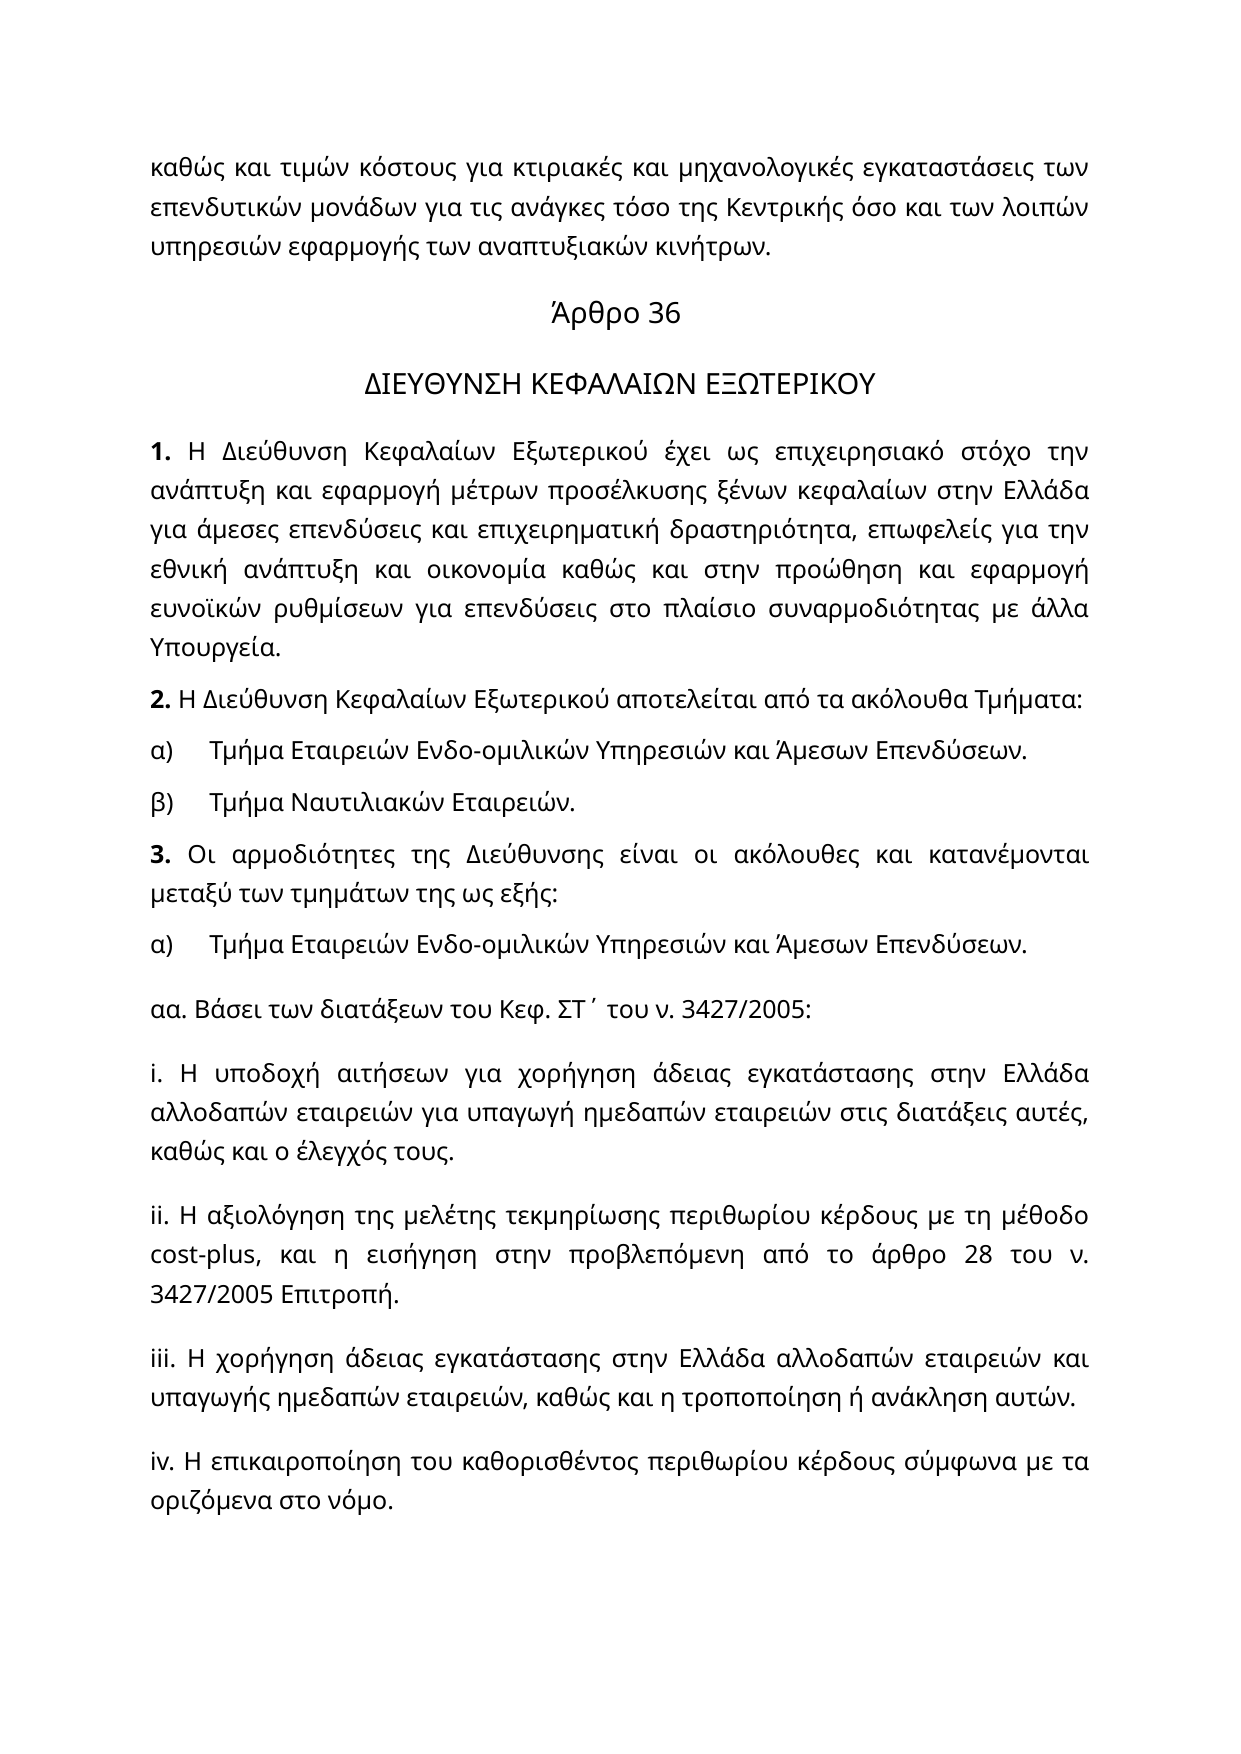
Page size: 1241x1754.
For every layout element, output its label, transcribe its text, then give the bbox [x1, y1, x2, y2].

text iv. Η επικαιροποίηση του καθορισθέντος περιθωρίου κέρδους σύμφωνα με τα οριζόμενα στο νόμο. [150, 1444, 1090, 1517]
list α) Τμήμα Εταιρειών Ενδο-ομιλικών Υπηρεσιών και Άμεσων Επενδύσεων. [150, 733, 1090, 767]
text 1. Η Διεύθυνση Κεφαλαίων Εξωτερικού έχει ως επιχειρησιακό στόχο την ανάπτυξη και εφαρμογή μέτρων προσέλκυσης ξένων κεφαλαίων στην Ελλάδα για άμεσες επενδύσεις και επιχειρηματική δραστηριότητα, επωφελείς για την εθνική ανάπτυξη και οικονομία καθώς και στην προώθηση και εφαρμογή ευνοϊκών ρυθμίσεων για επενδύσεις στο πλαίσιο συναρμοδιότητας με άλλα Υπουργεία. [150, 434, 1090, 664]
text ii. Η αξιολόγηση της μελέτης τεκμηρίωσης περιθωρίου κέρδους με τη μέθοδο cost-plus, και η εισήγηση στην προβλεπόμενη από το άρθρο 28 του ν. 3427/2005 Επιτροπή. [150, 1198, 1090, 1310]
list α) Τμήμα Εταιρειών Ενδο-ομιλικών Υπηρεσιών και Άμεσων Επενδύσεων. [150, 927, 1090, 961]
text καθώς και τιμών κόστους για κτιριακές και μηχανολογικές εγκαταστάσεις των επενδυτικών μονάδων για τις ανάγκες τόσο της Κεντρικής όσο και των λοιπών υπηρεσιών εφαρμογής των αναπτυξιακών κινήτρων. [150, 150, 1090, 262]
text 3. Οι αρμοδιότητες της Διεύθυνσης είναι οι ακόλουθες και κατανέμονται μεταξύ των τμημάτων της ως εξής: [150, 836, 1090, 909]
text i. Η υποδοχή αιτήσεων για χορήγηση άδειας εγκατάστασης στην Ελλάδα αλλοδαπών εταιρειών για υπαγωγή ημεδαπών εταιρειών στις διατάξεις αυτές, καθώς και ο έλεγχός τους. [150, 1055, 1090, 1168]
subtitle Άρθρο 36 [150, 292, 1090, 332]
text 2. Η Διεύθυνση Κεφαλαίων Εξωτερικού αποτελείται από τα ακόλουθα Τμήματα: [150, 681, 1090, 715]
subtitle ΔΙΕΥΘΥΝΣΗ ΚΕΦΑΛΑΙΩΝ ΕΞΩΤΕΡΙΚΟΥ [150, 363, 1090, 403]
text αα. Βάσει των διατάξεων του Κεφ. ΣΤ΄ του ν. 3427/2005: [150, 991, 1090, 1025]
list β) Τμήμα Ναυτιλιακών Εταιρειών. [150, 784, 1090, 819]
text iii. Η χορήγηση άδειας εγκατάστασης στην Ελλάδα αλλοδαπών εταιρειών και υπαγωγής ημεδαπών εταιρειών, καθώς και η τροποποίηση ή ανάκληση αυτών. [150, 1340, 1090, 1414]
